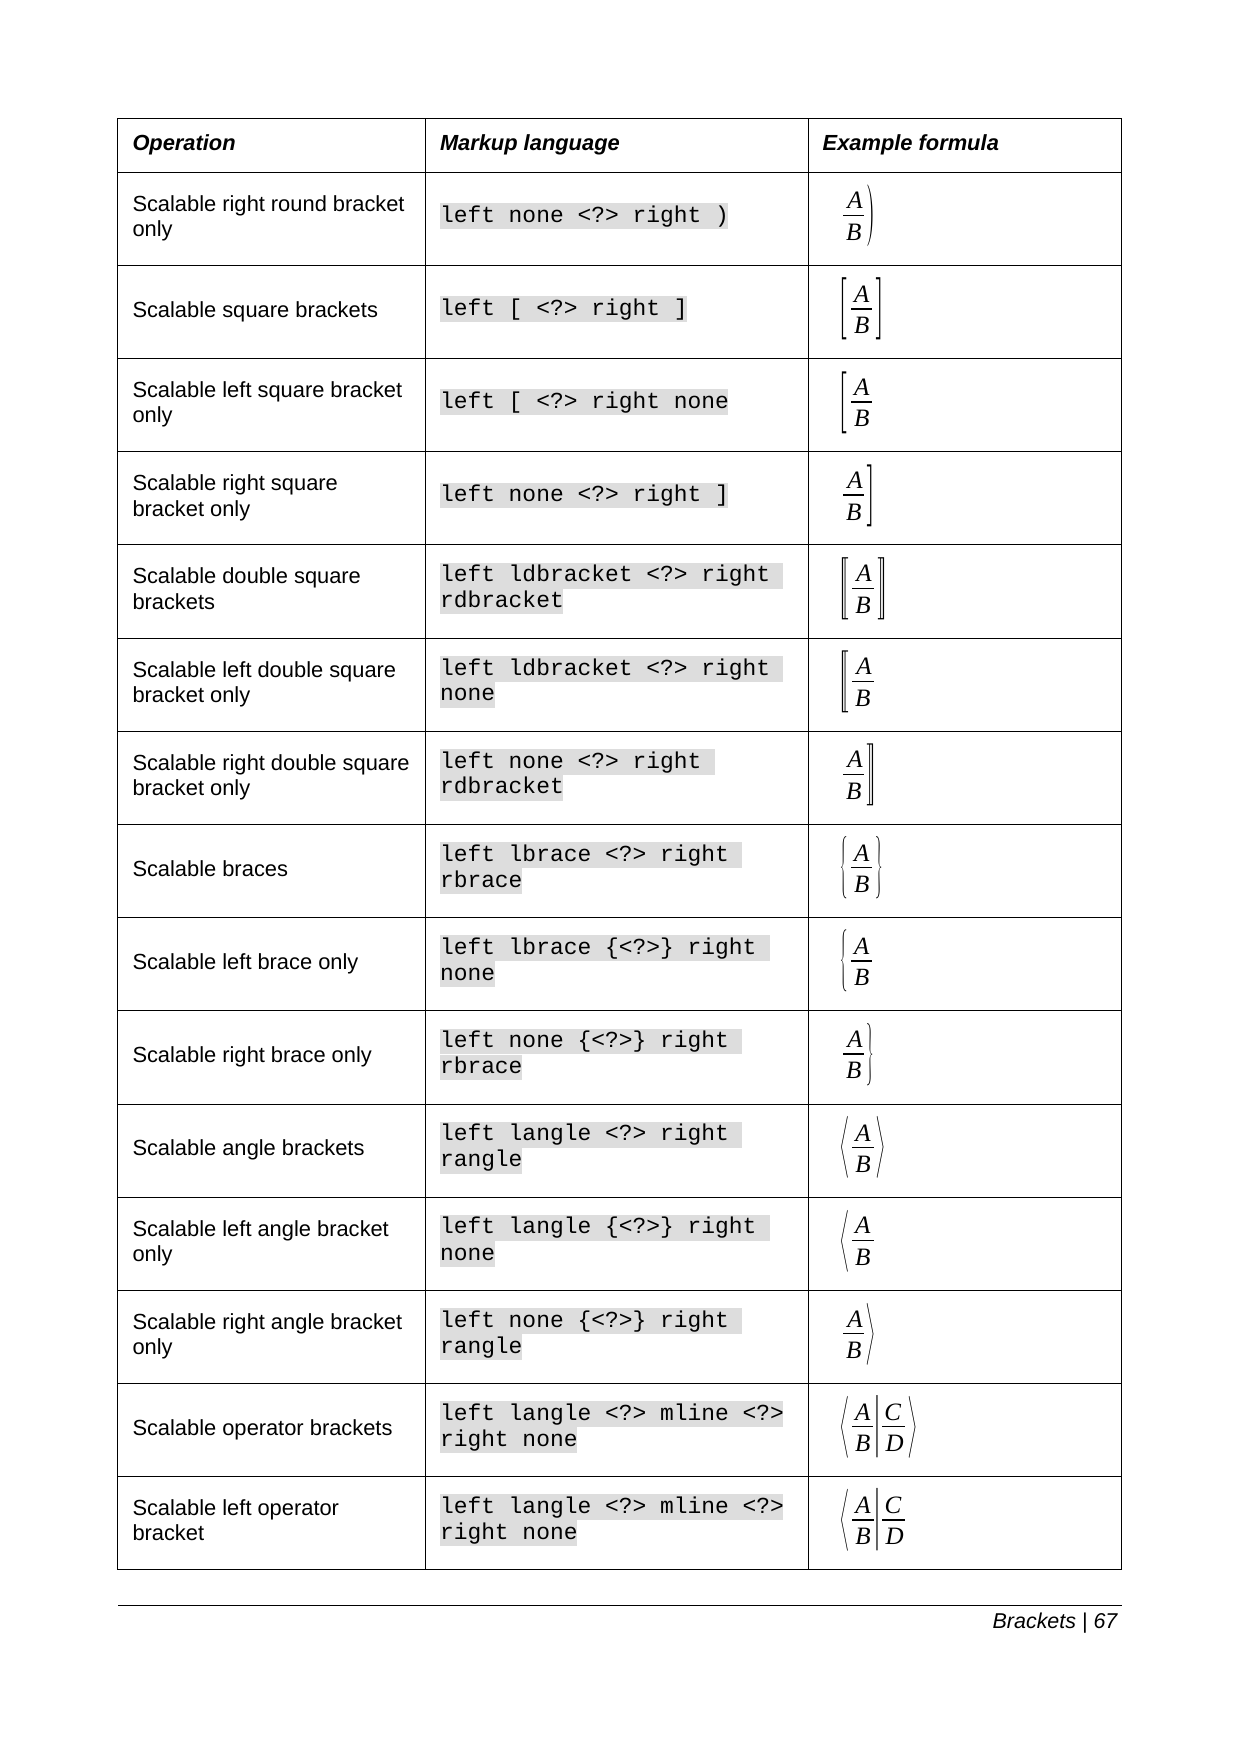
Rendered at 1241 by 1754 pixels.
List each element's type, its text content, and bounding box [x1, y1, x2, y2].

table_cell left none {<?>} right rangle [426, 1291, 808, 1383]
table_cell [809, 918, 1121, 1010]
table_cell Scalable operator brackets [118, 1384, 425, 1476]
table_cell Scalable right square bracket only [118, 452, 425, 544]
table_cell Scalable double square brackets [118, 545, 425, 637]
table_cell [809, 1105, 1121, 1197]
table_cell Scalable right double square bracket only [118, 732, 425, 824]
table_cell left none {<?>} right rbrace [426, 1011, 808, 1103]
table_header Markup language [426, 119, 808, 172]
table_cell [809, 639, 1121, 731]
table_cell Scalable left square bracket only [118, 359, 425, 451]
table_cell left lbrace {<?>} right none [426, 918, 808, 1010]
table_cell left none <?> right ] [426, 452, 808, 544]
table_cell left lbrace <?> right rbrace [426, 825, 808, 917]
table_cell Scalable left operator bracket [118, 1477, 425, 1569]
table_cell left langle {<?>} right none [426, 1198, 808, 1290]
table_cell Scalable right round bracket only [118, 173, 425, 265]
table_cell Scalable square brackets [118, 266, 425, 358]
table_cell [809, 545, 1121, 637]
table_header Operation [118, 119, 425, 172]
table_cell left langle <?> mline <?> right none [426, 1384, 808, 1476]
table_cell left none <?> right ) [426, 173, 808, 265]
table_cell Scalable angle brackets [118, 1105, 425, 1197]
table_cell [809, 266, 1121, 358]
table_cell [809, 1011, 1121, 1103]
table_cell left none <?> right rdbracket [426, 732, 808, 824]
table_cell left langle <?> mline <?> right none [426, 1477, 808, 1569]
table_cell [809, 1384, 1121, 1476]
table_cell [809, 173, 1121, 265]
table_cell Scalable braces [118, 825, 425, 917]
table_cell [809, 1291, 1121, 1383]
table_cell [809, 452, 1121, 544]
table_cell Scalable right brace only [118, 1011, 425, 1103]
table_cell left [ <?> right none [426, 359, 808, 451]
table_cell Scalable right angle bracket only [118, 1291, 425, 1383]
table_cell left ldbracket <?> right none [426, 639, 808, 731]
table_cell Scalable left angle bracket only [118, 1198, 425, 1290]
table_cell left [ <?> right ] [426, 266, 808, 358]
table_cell [809, 732, 1121, 824]
table_cell [809, 1477, 1121, 1569]
table_header Example formula [809, 119, 1121, 172]
table_cell [809, 1198, 1121, 1290]
table_cell left langle <?> right rangle [426, 1105, 808, 1197]
table_cell left ldbracket <?> right rdbracket [426, 545, 808, 637]
table_cell Scalable left double square bracket only [118, 639, 425, 731]
table_cell Scalable left brace only [118, 918, 425, 1010]
table_cell [809, 825, 1121, 917]
table_cell [809, 359, 1121, 451]
